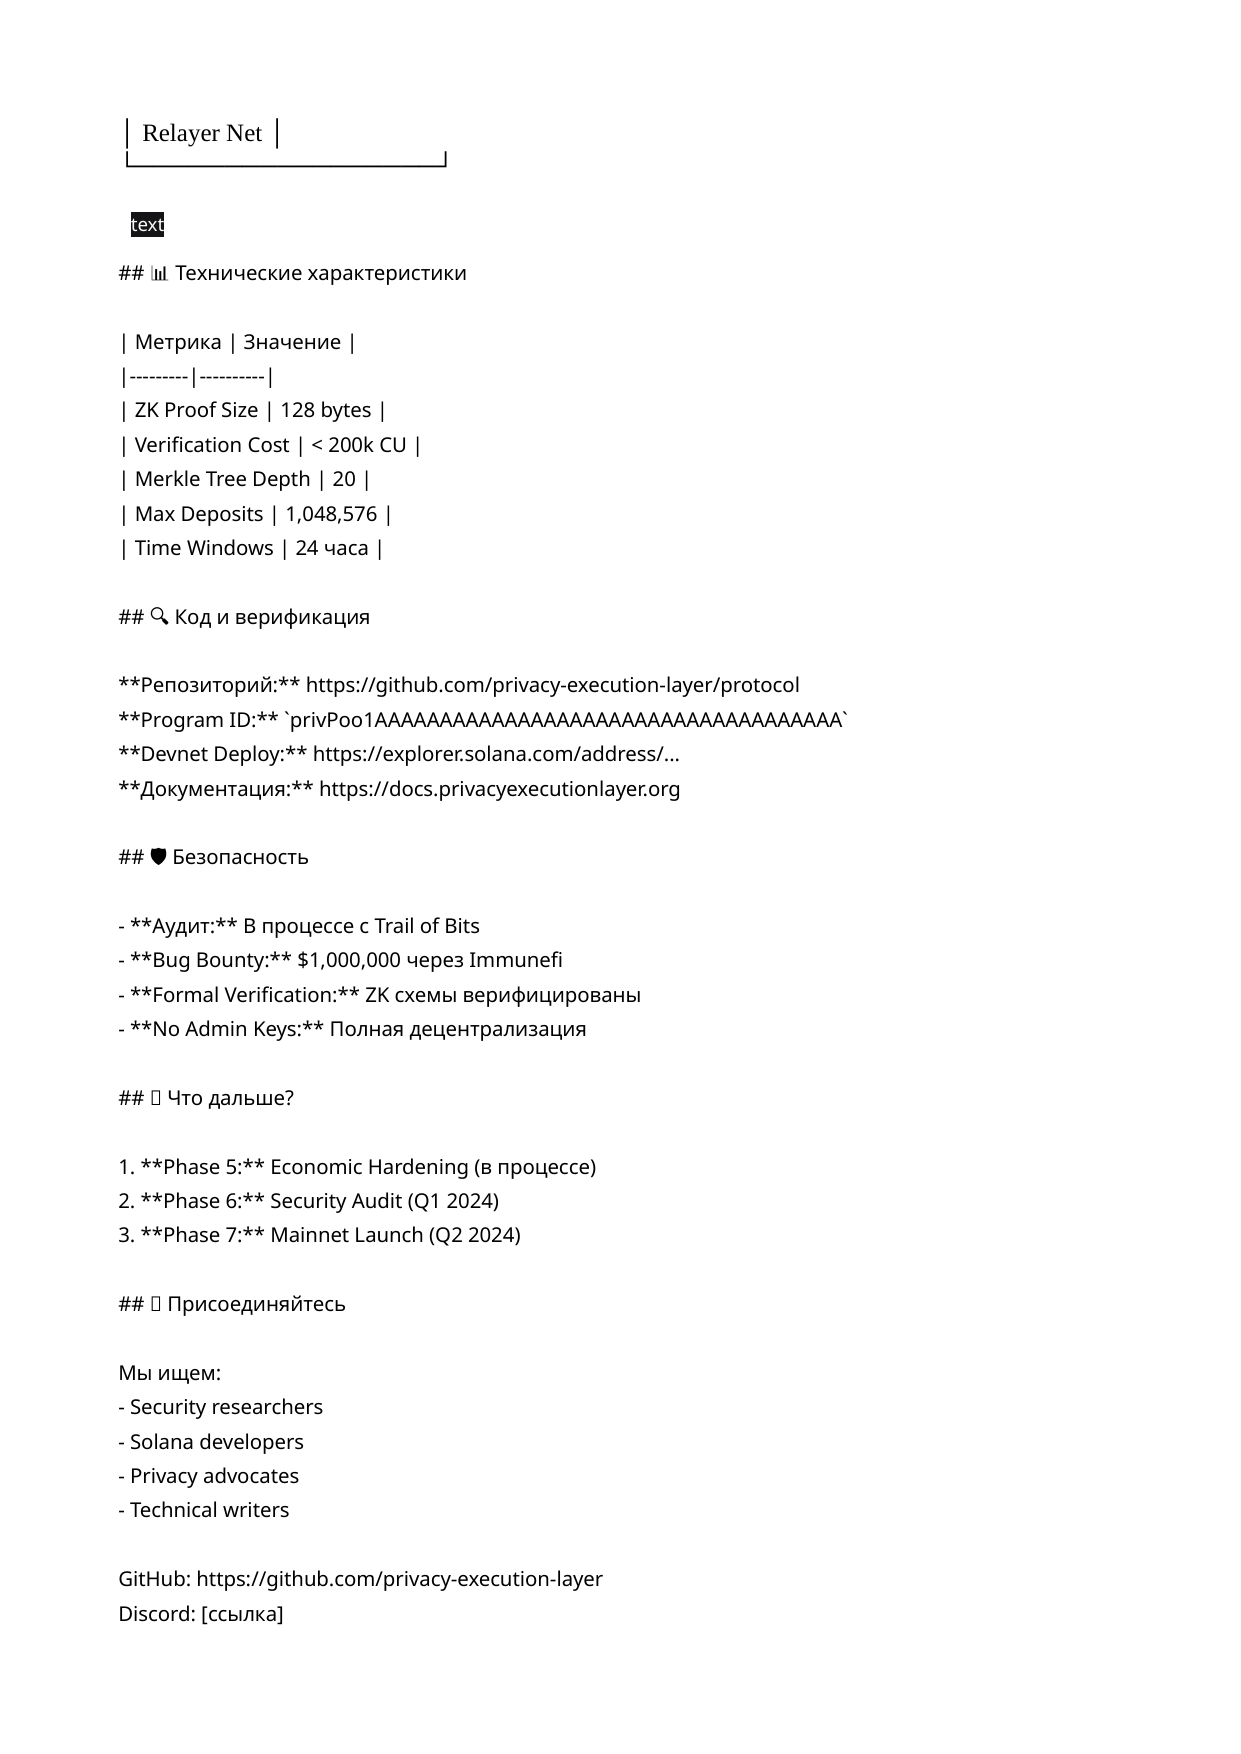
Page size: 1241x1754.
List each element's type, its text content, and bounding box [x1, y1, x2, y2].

text - Technical writers [118, 1489, 1122, 1524]
text 3. **Phase 7:** Mainnet Launch (Q2 2024) [118, 1214, 1122, 1249]
text │ Relayer Net │ └─────────────────┘ [118, 118, 1122, 180]
text 1. **Phase 5:** Economic Hardening (в процессе) [118, 1146, 1122, 1180]
text - **Bug Bounty:** $1,000,000 через Immunefi [118, 939, 1122, 974]
text ## 🛡️ Безопасность [118, 836, 1122, 871]
text - Security researchers [118, 1386, 1122, 1421]
text **Program ID:** `privPoo1AAAAAAAAAAAAAAAAAAAAAAAAAAAAAAAAAAAA` [118, 699, 1122, 733]
text ## 🔍 Код и верификация [118, 596, 1122, 630]
text | ZK Proof Size | 128 bytes | [118, 389, 1122, 424]
text | Merkle Tree Depth | 20 | [118, 458, 1122, 492]
text Discord: [ссылка] [118, 1592, 1122, 1627]
text 2. **Phase 6:** Security Audit (Q1 2024) [118, 1180, 1122, 1214]
text | Max Deposits | 1,048,576 | [118, 492, 1122, 527]
text ## 🚀 Что дальше? [118, 1077, 1122, 1111]
text **Devnet Deploy:** https://explorer.solana.com/address/... [118, 733, 1122, 767]
text Мы ищем: [118, 1352, 1122, 1386]
text **Документация:** https://docs.privacyexecutionlayer.org [118, 767, 1122, 802]
text |---------|----------| [118, 355, 1122, 389]
text - **No Admin Keys:** Полная децентрализация [118, 1008, 1122, 1042]
text **Репозиторий:** https://github.com/privacy-execution-layer/protocol [118, 664, 1122, 699]
text ## 📊 Технические характеристики [118, 252, 1122, 286]
text - Privacy advocates [118, 1455, 1122, 1489]
text - Solana developers [118, 1421, 1122, 1455]
text - **Formal Verification:** ZK схемы верифицированы [118, 974, 1122, 1008]
text | Verification Cost | < 200k CU | [118, 424, 1122, 458]
text GitHub: https://github.com/privacy-execution-layer [118, 1558, 1122, 1592]
text | Time Windows | 24 часа | [118, 527, 1122, 561]
text text [131, 209, 1122, 237]
text ## 🤝 Присоединяйтесь [118, 1283, 1122, 1317]
text | Метрика | Значение | [118, 321, 1122, 355]
text - **Аудит:** В процессе с Trail of Bits [118, 905, 1122, 939]
